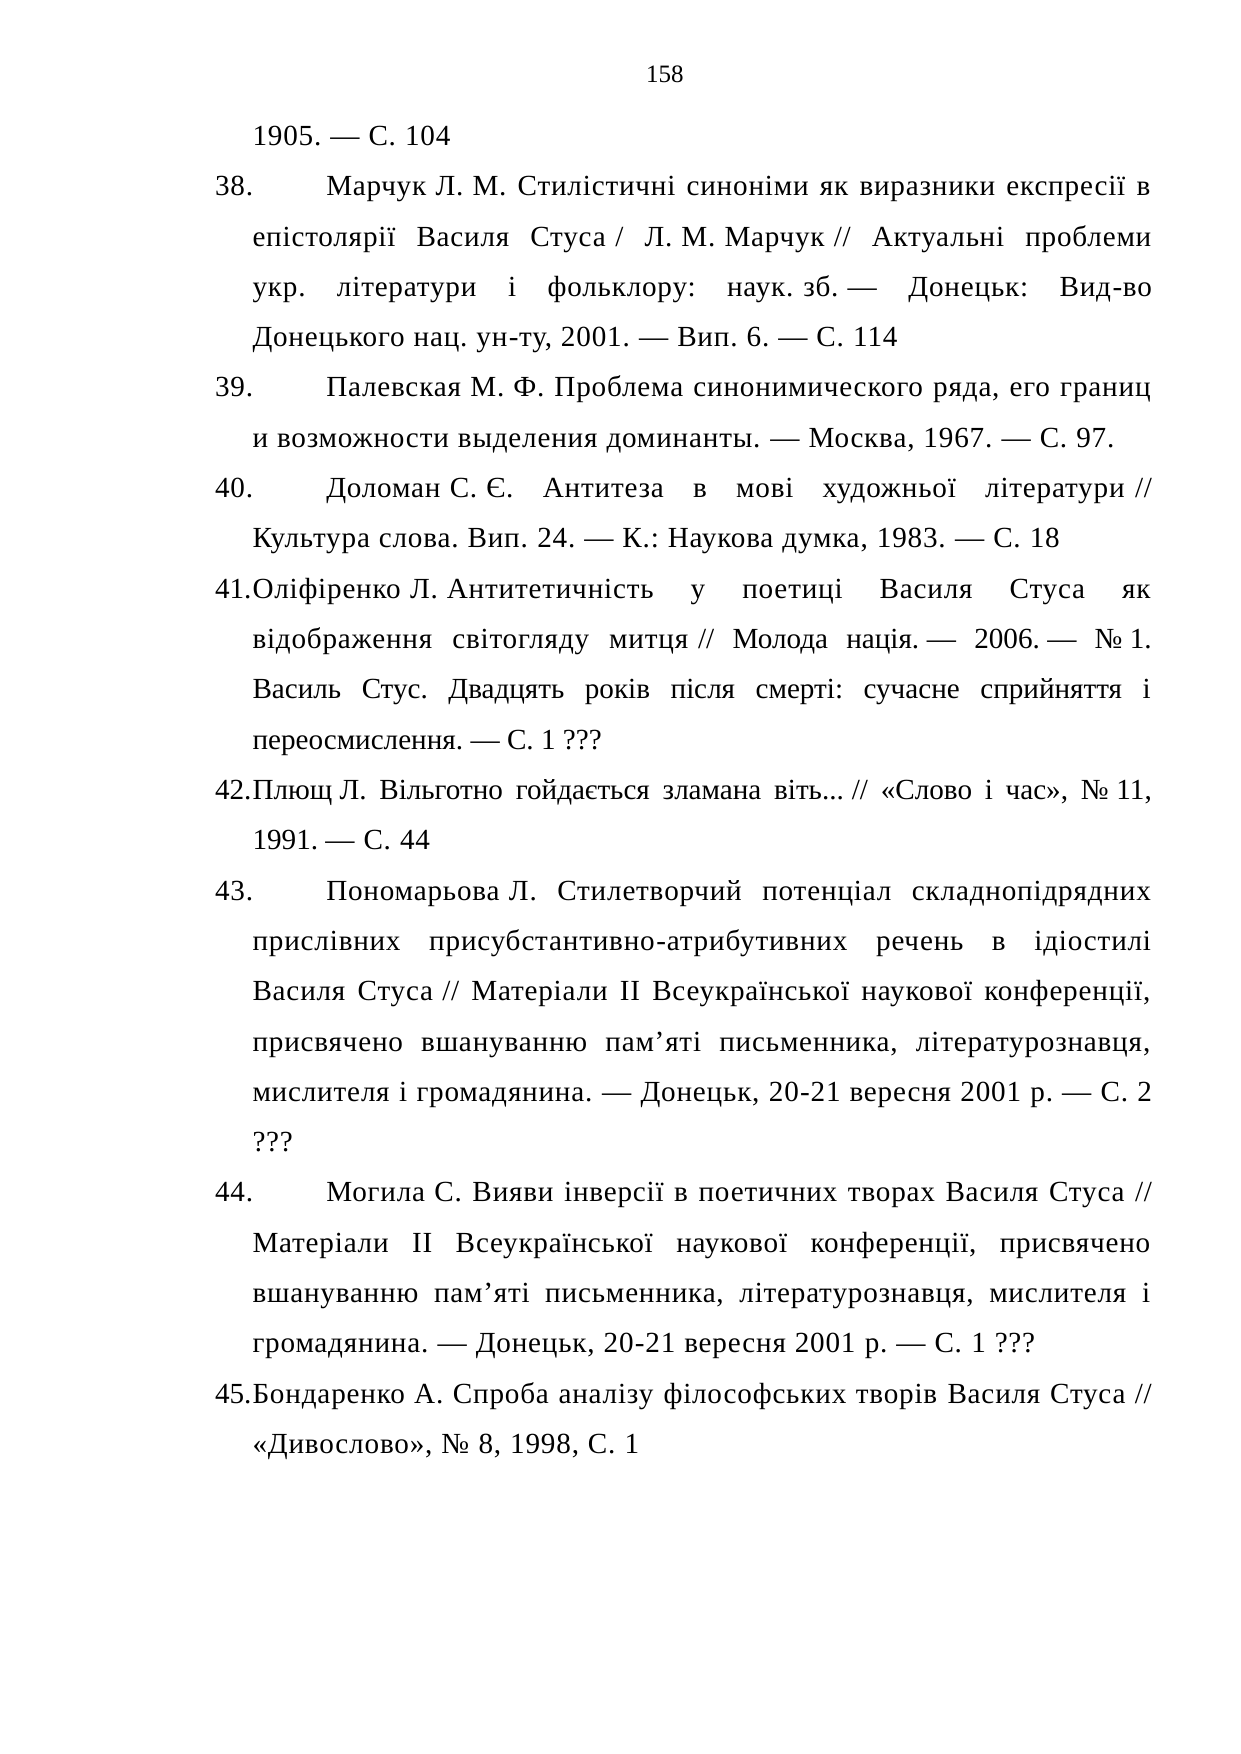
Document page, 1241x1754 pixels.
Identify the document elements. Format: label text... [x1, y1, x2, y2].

list Доломан С. Є. Антитеза в мові художньої літератури // Культура слова. Вип. 24. — К.: Наукова думка, 1983. — С. 18 [215, 470, 1152, 554]
list Палевская М. Ф. Проблема синонимического ряда, его границ и возможности выделения доминанты. — Москва, 1967. — С. 97. [215, 369, 1152, 453]
list 1905. — С. 104 [215, 118, 1152, 152]
list Пономарьова Л. Стилетворчий потенціал складнопідрядних прислівних присубстантивно‑атрибутивних речень в ідіостилі Василя Стуса // Матеріали ІІ Всеукраїнської наукової конференції, присвячено вшануванню пам’яті письменника, літературознавця, мислителя і громадянина. — Донецьк, 20‑21 вересня 2001 р. — С. 2 ??? [215, 873, 1152, 1158]
list Бондаренко А. Спроба аналізу філософських творів Василя Стуса // «Дивослово», № 8, 1998, С. 1 [215, 1376, 1152, 1460]
list Оліфіренко Л. Антитетичність у поетиці Василя Стуса як відображення світогляду митця // Молода нація. — 2006. — № 1. Василь Стус. Двадцять років після смерті: сучасне сприйняття і переосмислення. — С. 1 ??? [215, 571, 1152, 755]
list Могила С. Вияви інверсії в поетичних творах Василя Стуса // Матеріали ІІ Всеукраїнської наукової конференції, присвячено вшануванню пам’яті письменника, літературознавця, мислителя і громадянина. — Донецьк, 20‑21 вересня 2001 р. — С. 1 ??? [215, 1174, 1152, 1359]
list Марчук Л. М. Стилістичні синоніми як виразники експресії в епістолярії Василя Стуса / Л. М. Марчук // Актуальні проблеми укр. літератури і фольклору: наук. зб. — Донецьк: Вид‑во Донецького нац. ун‑ту, 2001. — Вип. 6. — С. 114 [215, 168, 1152, 353]
list Плющ Л. Вільготно гойдається зламана віть... // «Слово і час», № 11, 1991. — С. 44 [215, 772, 1152, 856]
